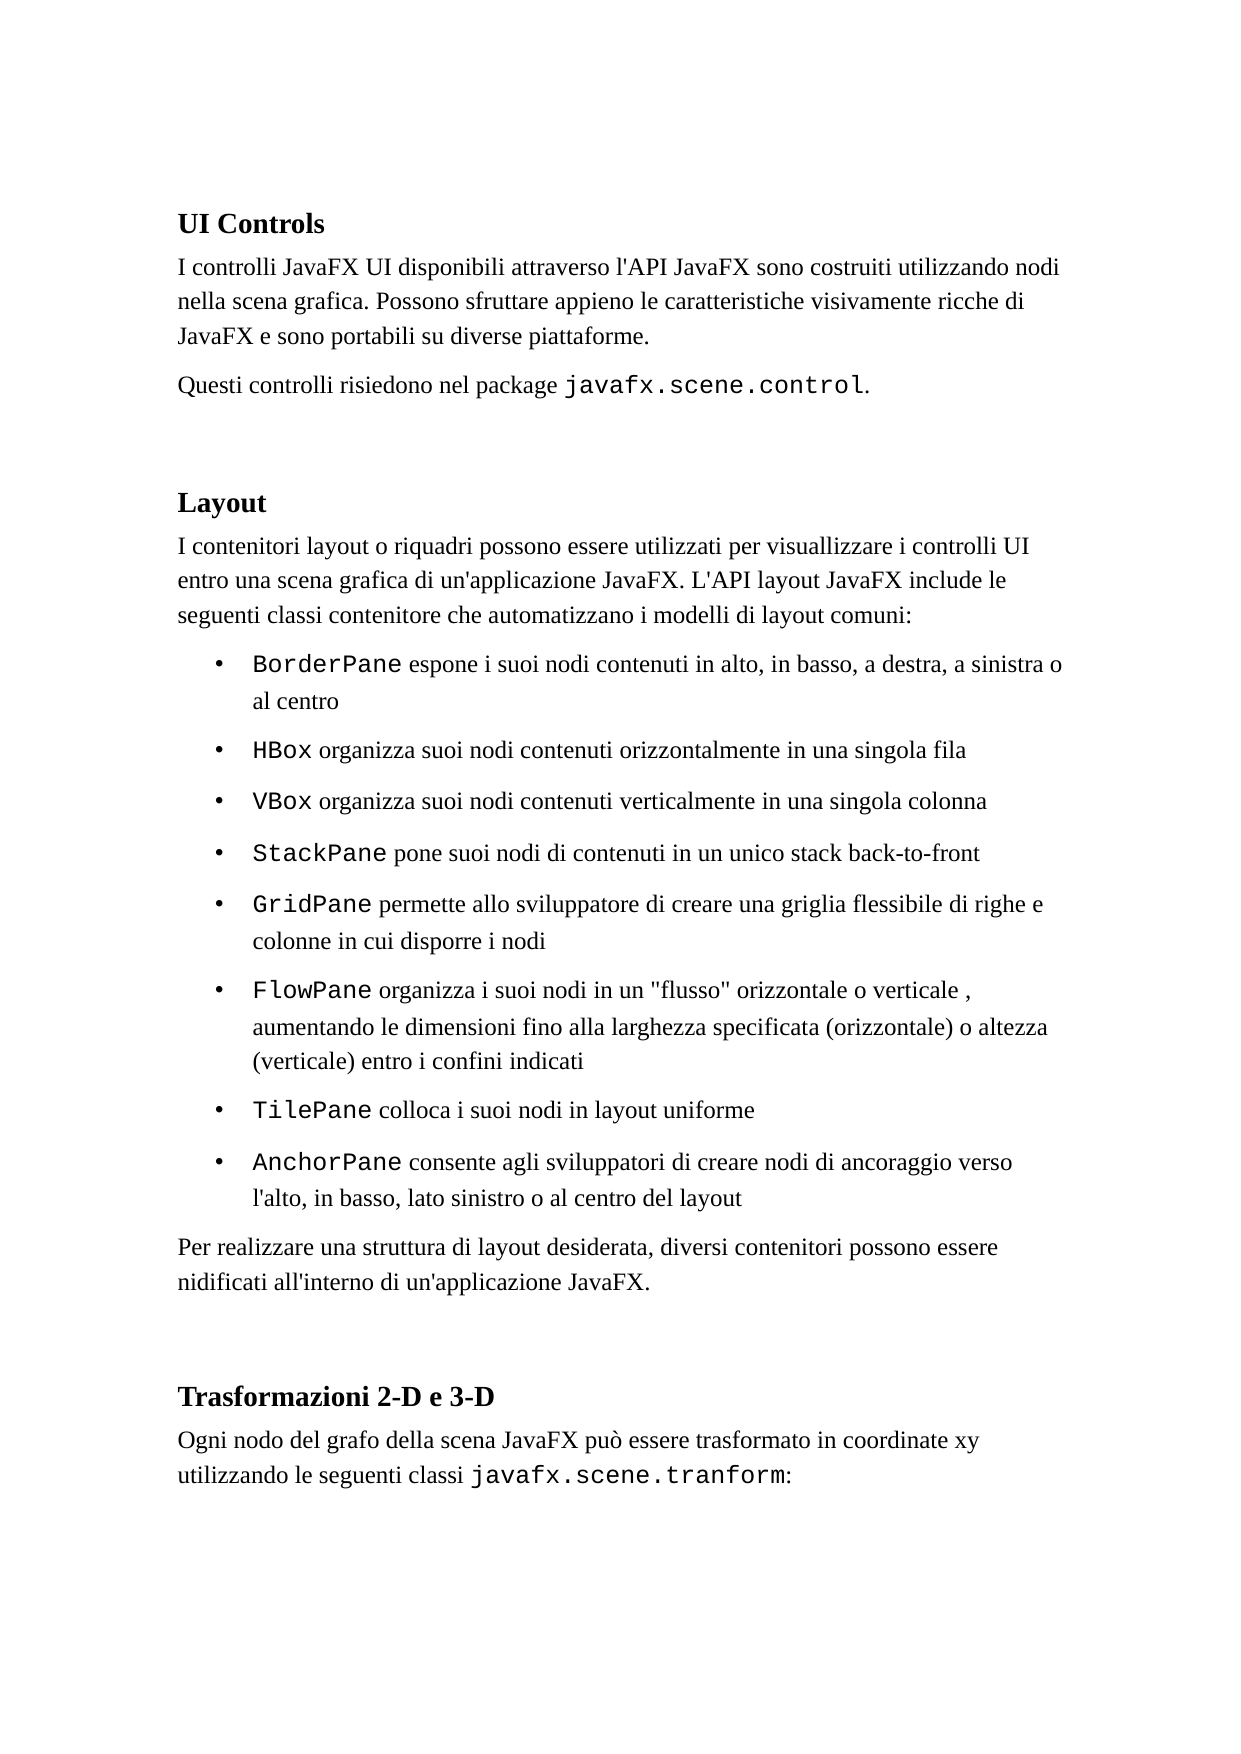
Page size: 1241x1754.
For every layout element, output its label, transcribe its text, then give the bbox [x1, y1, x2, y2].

subtitle Layout [177, 485, 1063, 519]
text I contenitori layout o riquadri possono essere utilizzati per visuallizzare i controlli UI entro una scena grafica di un'applicazione JavaFX. L'API layout JavaFX include le seguenti classi contenitore che automatizzano i modelli di layout comuni: [177, 531, 1063, 629]
text Questi controlli risiedono nel package javafx.scene.control. [177, 370, 1063, 401]
list TilePane colloca i suoi nodi in layout uniforme [215, 1095, 1063, 1126]
list FlowPane organizza i suoi nodi in un "flusso" orizzontale o verticale , aumentando le dimensioni fino alla larghezza specificata (orizzontale) o altezza (verticale) entro i confini indicati [215, 975, 1063, 1075]
list StackPane pone suoi nodi di contenuti in un unico stack back-to-front [215, 838, 1063, 869]
list VBox organizza suoi nodi contenuti verticalmente in una singola colonna [215, 786, 1063, 817]
text Per realizzare una struttura di layout desiderata, diversi contenitori possono essere nidificati all'interno di un'applicazione JavaFX. [177, 1232, 1063, 1296]
list GridPane permette allo sviluppatore di creare una griglia flessibile di righe e colonne in cui disporre i nodi [215, 889, 1063, 955]
list AnchorPane consente agli sviluppatori di creare nodi di ancoraggio verso l'alto, in basso, lato sinistro o al centro del layout [215, 1147, 1063, 1212]
text Ogni nodo del grafo della scena JavaFX può essere trasformato in coordinate xy utilizzando le seguenti classi javafx.scene.tranform: [177, 1426, 1063, 1491]
subtitle UI Controls [177, 206, 1063, 239]
text I controlli JavaFX UI disponibili attraverso l'API JavaFX sono costruiti utilizzando nodi nella scena grafica. Possono sfruttare appieno le caratteristiche visivamente ricche di JavaFX e sono portabili su diverse piattaforme. [177, 252, 1063, 349]
list HBox organizza suoi nodi contenuti orizzontalmente in una singola fila [215, 735, 1063, 766]
subtitle Trasformazioni 2-D e 3-D [177, 1379, 1063, 1413]
list BorderPane espone i suoi nodi contenuti in alto, in basso, a destra, a sinistra o al centro [215, 649, 1063, 714]
